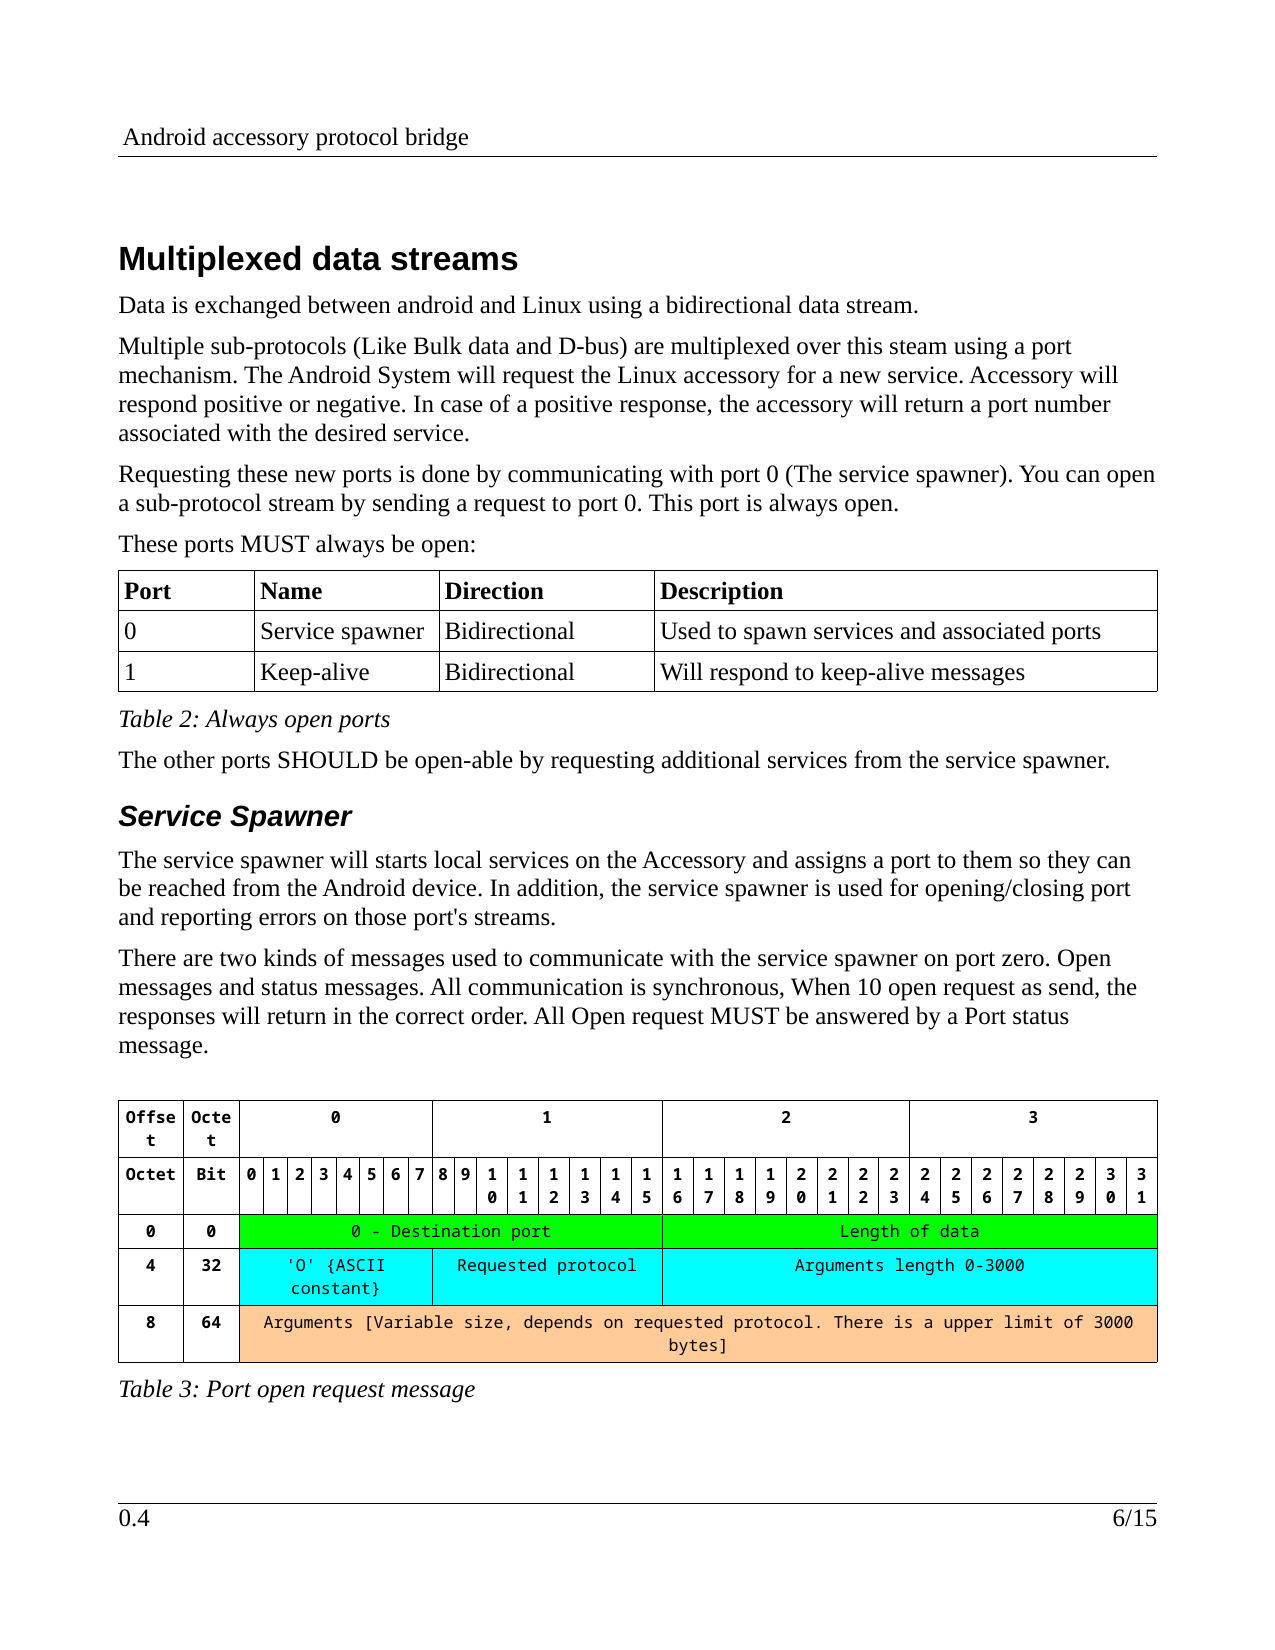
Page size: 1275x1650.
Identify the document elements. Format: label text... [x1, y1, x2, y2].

table_cell 26 [972, 1158, 1002, 1214]
table_cell Will respond to keep-alive messages [655, 652, 1157, 691]
subtitle Service Spawner [118, 799, 1157, 832]
table_cell 1 [119, 652, 254, 691]
table_cell 30 [1096, 1158, 1126, 1214]
table_cell 20 [787, 1158, 817, 1214]
table_cell 'O' {ASCII constant} [240, 1249, 432, 1305]
table_header 2 [663, 1101, 909, 1157]
text The service spawner will starts local services on the Accessory and assigns a port to them so they can be reached from the Android device. In addition, the service spawner is used for opening/closing port and reporting errors on those port's streams. [118, 845, 1157, 931]
table_cell 15 [632, 1158, 662, 1214]
table_cell 3 [312, 1158, 336, 1214]
table_cell Bidirectional [440, 652, 654, 691]
table_cell 24 [910, 1158, 940, 1214]
table_cell 18 [725, 1158, 755, 1214]
table_cell 8 [119, 1306, 183, 1362]
table_cell 25 [941, 1158, 971, 1214]
table_cell Requested protocol [433, 1249, 662, 1305]
table_cell 0 [184, 1215, 239, 1248]
table_cell 8 [433, 1158, 454, 1214]
table_cell 0 [119, 611, 254, 651]
table_header Octet [184, 1101, 239, 1157]
table_cell 13 [570, 1158, 600, 1214]
table_cell 64 [184, 1306, 239, 1362]
text Requesting these new ports is done by communicating with port 0 (The service spawner). You can open a sub-protocol stream by sending a request to port 0. This port is always open. [118, 459, 1157, 516]
table_cell 16 [663, 1158, 693, 1214]
table_cell 2 [288, 1158, 311, 1214]
table_header Port [119, 571, 254, 610]
table_cell Service spawner [255, 611, 439, 651]
table_cell 11 [508, 1158, 538, 1214]
table_cell 27 [1003, 1158, 1033, 1214]
table_cell 28 [1034, 1158, 1064, 1214]
text Multiple sub-protocols (Like Bulk data and D-bus) are multiplexed over this steam using a port mechanism. The Android System will request the Linux accessory for a new service. Accessory will respond positive or negative. In case of a positive response, the accessory will return a port number associated with the desired service. [118, 331, 1157, 446]
table_cell 9 [455, 1158, 476, 1214]
table_cell Keep-alive [255, 652, 439, 691]
table_cell 22 [849, 1158, 878, 1214]
table_cell 0 - Destination port [240, 1215, 662, 1248]
table_cell 0 [119, 1215, 183, 1248]
table_header Description [655, 571, 1157, 610]
text Table 2: Always open ports [118, 704, 1157, 732]
table_cell 7 [409, 1158, 432, 1214]
table_cell 4 [337, 1158, 359, 1214]
table_cell Arguments length 0-3000 [663, 1249, 1157, 1305]
table_cell 10 [477, 1158, 507, 1214]
table_header Name [255, 571, 439, 610]
table_cell 31 [1127, 1158, 1157, 1214]
table_cell 21 [818, 1158, 848, 1214]
subtitle Multiplexed data streams [118, 239, 1157, 278]
table_cell Bidirectional [440, 611, 654, 651]
table_cell 4 [119, 1249, 183, 1305]
table_header Direction [440, 571, 654, 610]
table_cell 12 [539, 1158, 569, 1214]
table_cell 0 [240, 1158, 263, 1214]
text There are two kinds of messages used to communicate with the service spawner on port zero. Open messages and status messages. All communication is synchronous, When 10 open request as send, the responses will return in the correct order. All Open request MUST be answered by a Port status message. [118, 943, 1157, 1058]
table_header 1 [433, 1101, 662, 1157]
table_cell 32 [184, 1249, 239, 1305]
table_cell Bit [184, 1158, 239, 1214]
table_header 0 [240, 1101, 432, 1157]
table_cell Octet [119, 1158, 183, 1214]
table_cell 29 [1065, 1158, 1095, 1214]
text The other ports SHOULD be open-able by requesting additional services from the service spawner. [118, 745, 1157, 774]
table_cell 23 [879, 1158, 909, 1214]
table_cell Arguments [Variable size, depends on requested protocol. There is a upper limit of 3000 bytes] [240, 1306, 1157, 1362]
table_cell Length of data [663, 1215, 1157, 1248]
table_cell 1 [264, 1158, 287, 1214]
text These ports MUST always be open: [118, 529, 1157, 558]
table_cell 17 [694, 1158, 724, 1214]
table_cell Used to spawn services and associated ports [655, 611, 1157, 651]
table_cell 19 [756, 1158, 786, 1214]
table_cell 14 [601, 1158, 631, 1214]
text Data is exchanged between android and Linux using a bidirectional data stream. [118, 290, 1157, 319]
text Table 3: Port open request message [118, 1374, 1157, 1403]
table_header Offset [119, 1101, 183, 1157]
table_header 3 [910, 1101, 1157, 1157]
table_cell 6 [384, 1158, 408, 1214]
table_cell 5 [360, 1158, 383, 1214]
